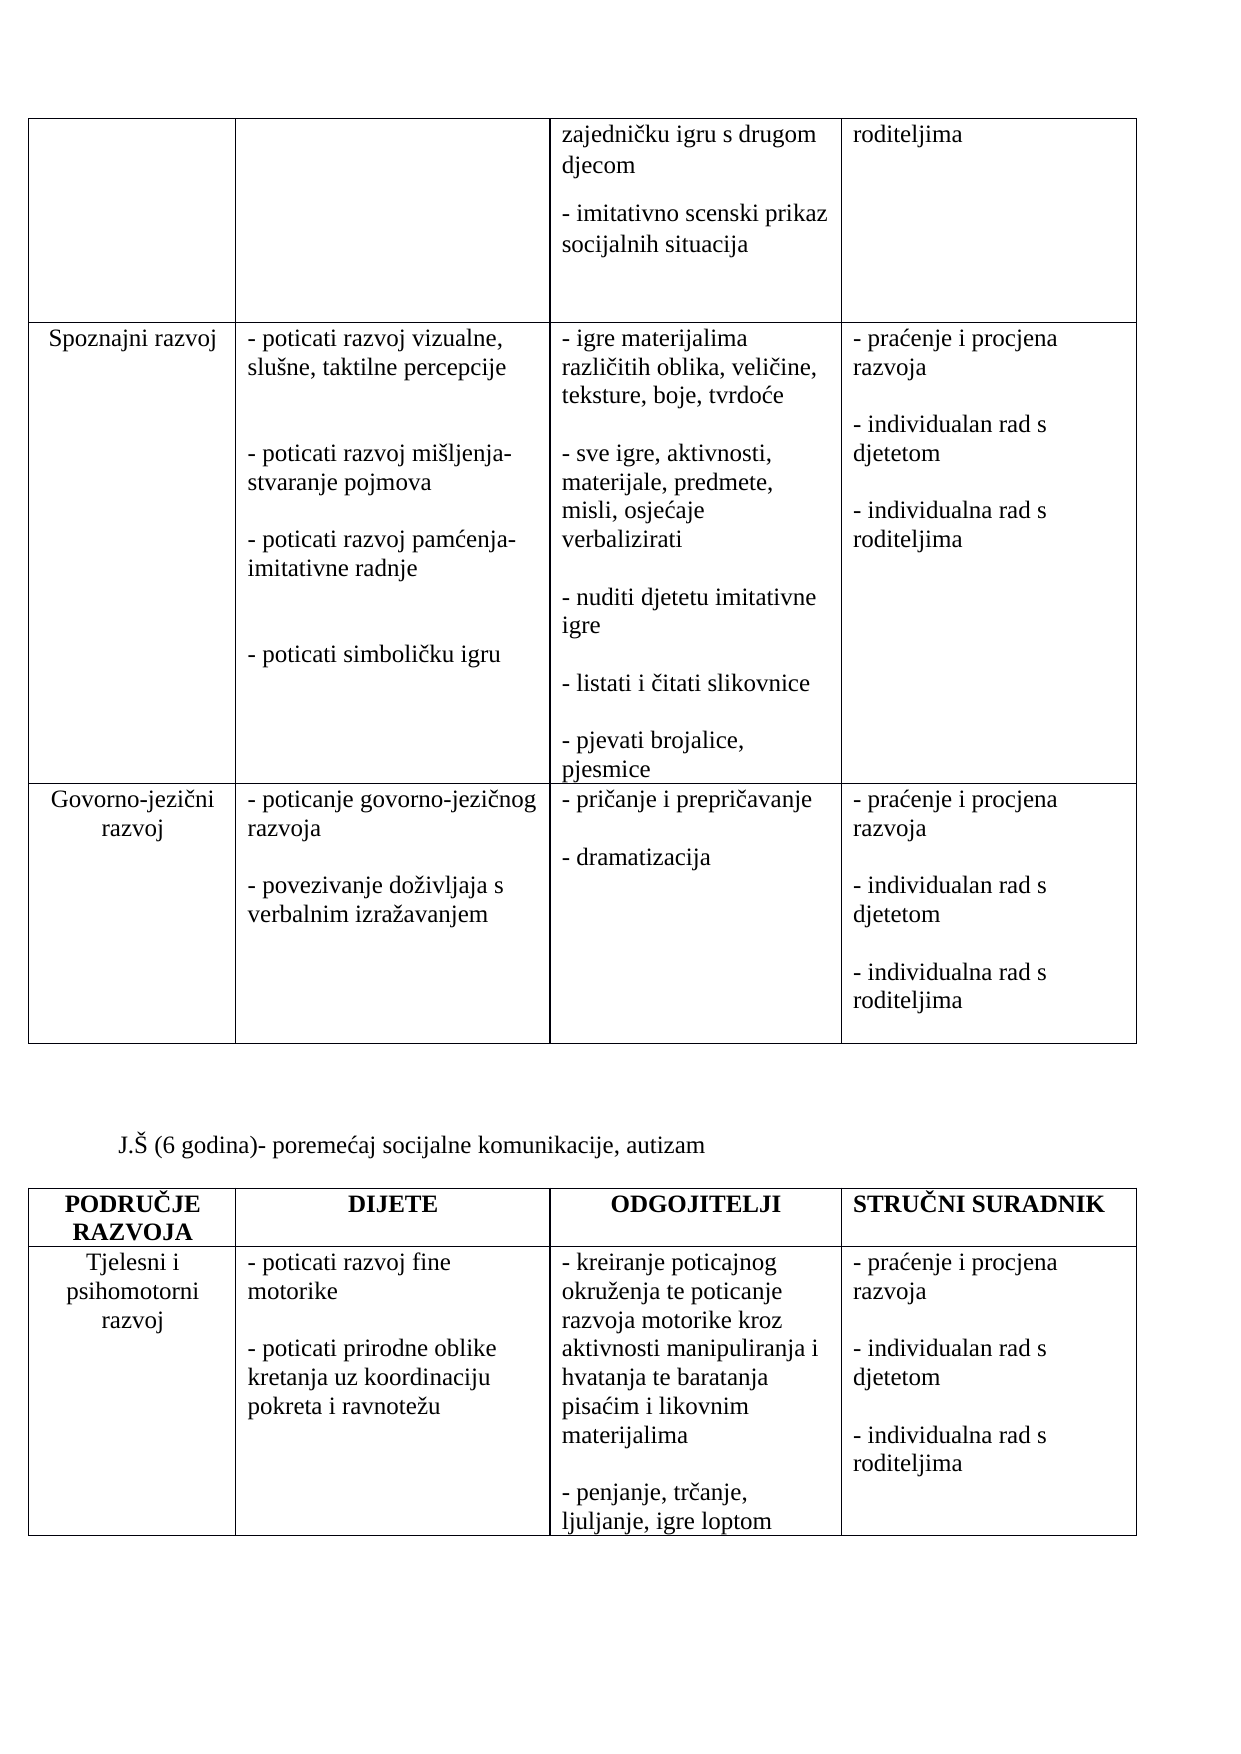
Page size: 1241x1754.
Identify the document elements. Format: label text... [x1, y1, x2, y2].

table_cell - igre materijalima različitih oblika, veličine, teksture, boje, tvrdoće - sve igre, aktivnosti, materijale, predmete, misli, osjećaje verbalizirati - nuditi djetetu imitativne igre - listati i čitati slikovnice - pjevati brojalice, pjesmice [551, 323, 841, 783]
table_cell - praćenje i procjena razvoja - individualan rad s djetetom - individualna rad s roditeljima [842, 784, 1136, 1043]
table_header DIJETE [236, 1189, 549, 1246]
table_cell - pričanje i prepričavanje - dramatizacija [551, 784, 841, 1043]
table_cell - praćenje i procjena razvoja - individualan rad s djetetom - individualna rad s roditeljima [842, 323, 1136, 783]
table_cell Govorno-jezični razvoj [29, 784, 235, 1043]
table_cell - kreiranje poticajnog okruženja te poticanje razvoja motorike kroz aktivnosti manipuliranja i hvatanja te baratanja pisaćim i likovnim materijalima - penjanje, trčanje, ljuljanje, igre loptom [551, 1247, 841, 1535]
table_header STRUČNI SURADNIK [842, 1189, 1136, 1246]
text J.Š (6 godina)- poremećaj socijalne komunikacije, autizam [118, 1130, 1122, 1159]
table_cell roditeljima [842, 119, 1136, 322]
table_header PODRUČJE RAZVOJA [29, 1189, 235, 1246]
table_header ODGOJITELJI [551, 1189, 841, 1246]
table_cell - poticati razvoj vizualne, slušne, taktilne percepcije - poticati razvoj mišljenja- stvaranje pojmova - poticati razvoj pamćenja- imitativne radnje - poticati simboličku igru [236, 323, 549, 783]
table_cell [29, 119, 235, 322]
table_cell zajedničku igru s drugom djecom - imitativno scenski prikaz socijalnih situacija [551, 119, 841, 322]
table_cell [236, 119, 549, 322]
table_cell - praćenje i procjena razvoja - individualan rad s djetetom - individualna rad s roditeljima [842, 1247, 1136, 1535]
table_cell - poticanje govorno-jezičnog razvoja - povezivanje doživljaja s verbalnim izražavanjem [236, 784, 549, 1043]
table_cell Spoznajni razvoj [29, 323, 235, 783]
table_cell Tjelesni i psihomotorni razvoj [29, 1247, 235, 1535]
table_cell - poticati razvoj fine motorike - poticati prirodne oblike kretanja uz koordinaciju pokreta i ravnotežu [236, 1247, 549, 1535]
